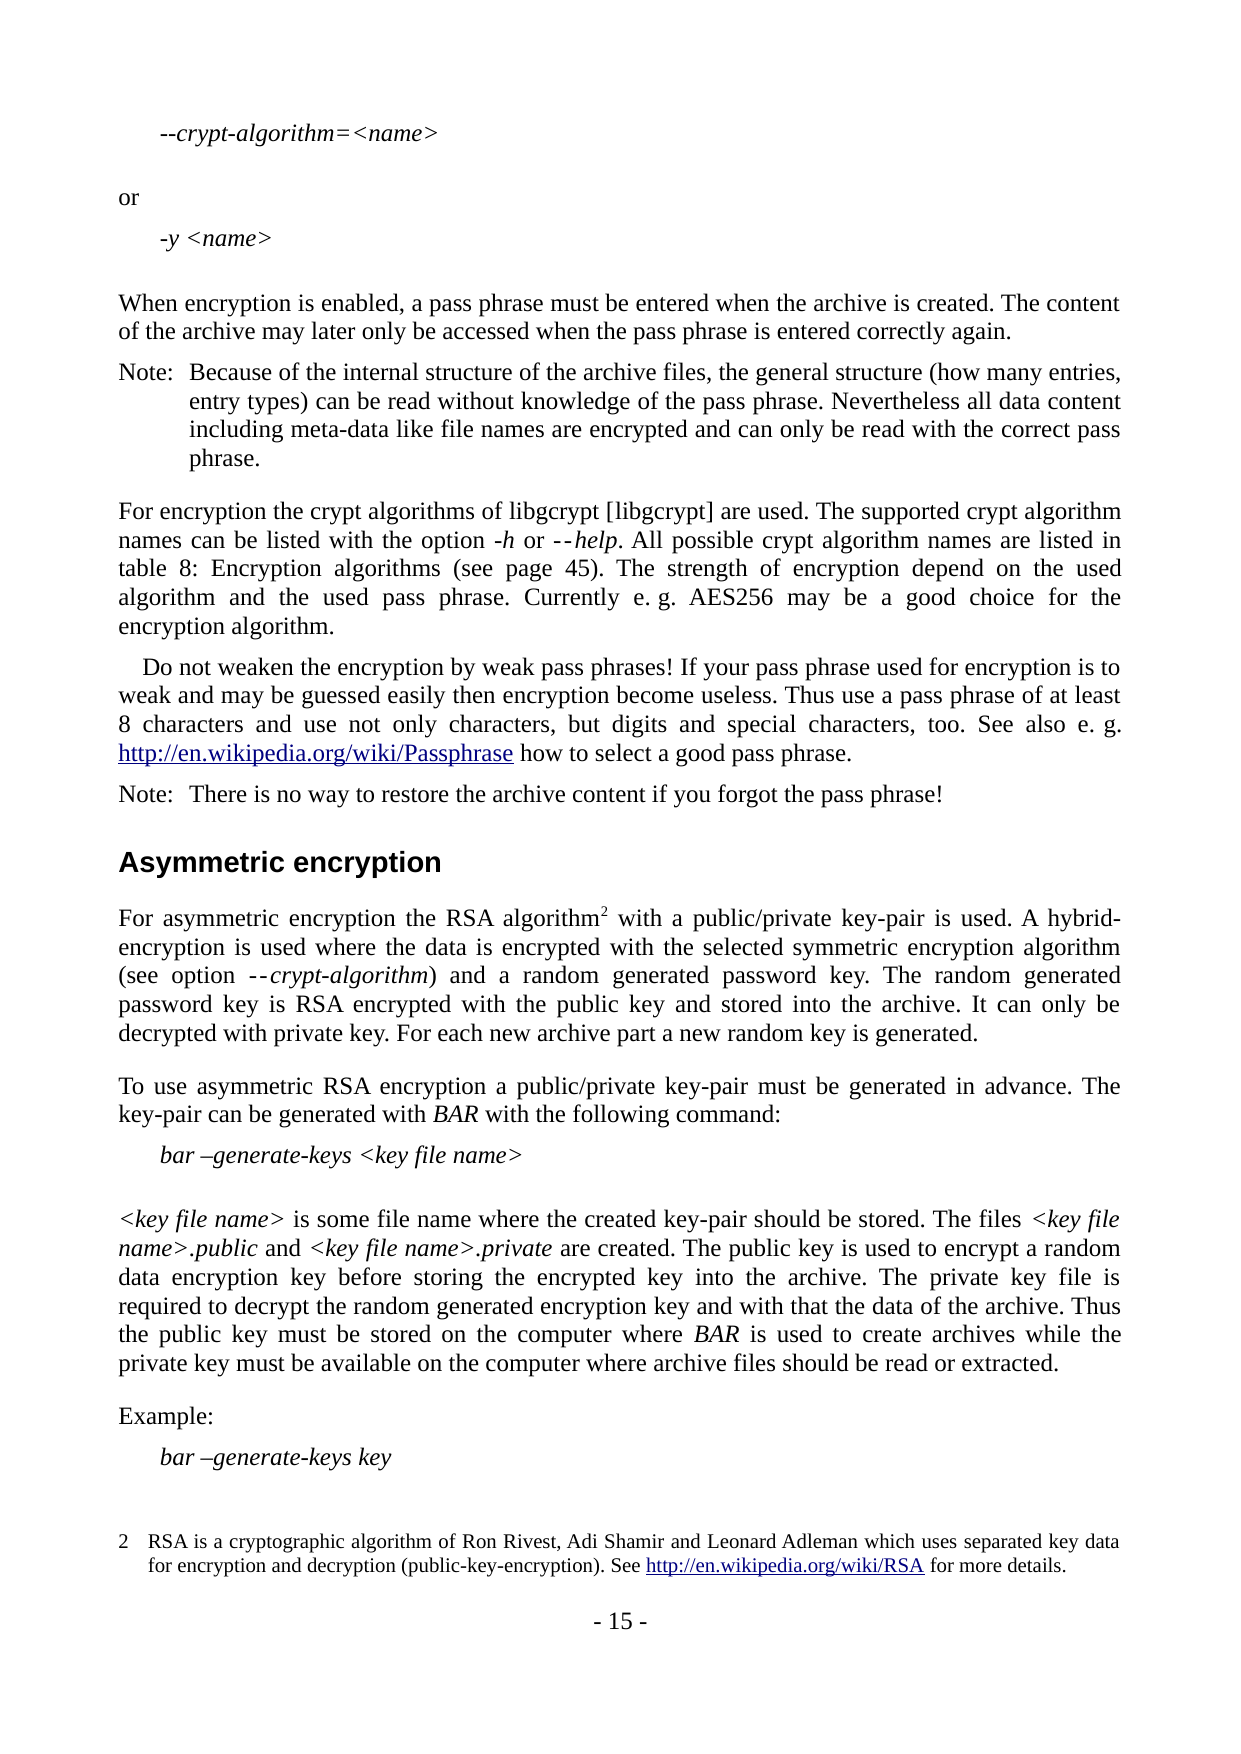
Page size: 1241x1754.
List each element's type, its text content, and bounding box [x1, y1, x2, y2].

text --crypt-algorithm=<name> [159, 118, 1122, 147]
text bar –generate-keys key [159, 1442, 1122, 1471]
text For encryption the crypt algorithms of libgcrypt [libgcrypt] are used. The supported crypt algorithm names can be listed with the option -h or ‑‑help. All possible crypt algorithm names are listed in table 8: Encryption algorithms (see page 45). The strength of encryption depend on the used algorithm and the used pass phrase. Currently e. g. AES256 may be a good choice for the encryption algorithm. [118, 496, 1122, 640]
text For asymmetric encryption the RSA algorithm with a public/private key-pair is used. A hybrid-encryption is used where the data is encrypted with the selected symmetric encryption algorithm (see option ‑‑crypt-algorithm) and a random generated password key. The random generated password key is RSA encrypted with the public key and stored into the archive. It can only be decrypted with private key. For each new archive part a new random key is generated. [118, 903, 1122, 1047]
subtitle Asymmetric encryption [118, 845, 1122, 878]
text -y <name> [159, 223, 1122, 252]
text bar –generate-keys <key file name> [159, 1140, 1122, 1169]
text Do not weaken the encryption by weak pass phrases! If your pass phrase used for encryption is to weak and may be guessed easily then encryption become useless. Thus use a pass phrase of at least 8 characters and use not only characters, but digits and special characters, too. See also e. g. http://en.wikipedia.org/wiki/Passphrase how to select a good pass phrase. [118, 652, 1122, 767]
text When encryption is enabled, a pass phrase must be entered when the archive is created. The content of the archive may later only be accessed when the pass phrase is entered correctly again. [118, 288, 1122, 345]
text Note: Because of the internal structure of the archive files, the general structure (how many entries, entry types) can be read without knowledge of the pass phrase. Nevertheless all data content including meta-data like file names are encrypted and can only be read with the correct pass phrase. [118, 357, 1122, 472]
text Example: [118, 1401, 1122, 1430]
text To use asymmetric RSA encryption a public/private key-pair must be generated in advance. The key-pair can be generated with BAR with the following command: [118, 1071, 1122, 1128]
text <key file name> is some file name where the created key-pair should be stored. The files <key file name>.public and <key file name>.private are created. The public key is used to encrypt a random data encryption key before storing the encrypted key into the archive. The private key file is required to decrypt the random generated encryption key and with that the data of the archive. Thus the public key must be stored on the computer where BAR is used to create archives while the private key must be available on the computer where archive files should be read or extracted. [118, 1204, 1122, 1377]
text RSA is a cryptographic algorithm of Ron Rivest, Adi Shamir and Leonard Adleman which uses separated key data for encryption and decryption (public-key-encryption). See http://en.wikipedia.org/wiki/RSA for more details. [118, 1529, 1122, 1577]
text Note: There is no way to restore the archive content if you forgot the pass phrase! [118, 779, 1122, 808]
text or [118, 182, 1122, 211]
